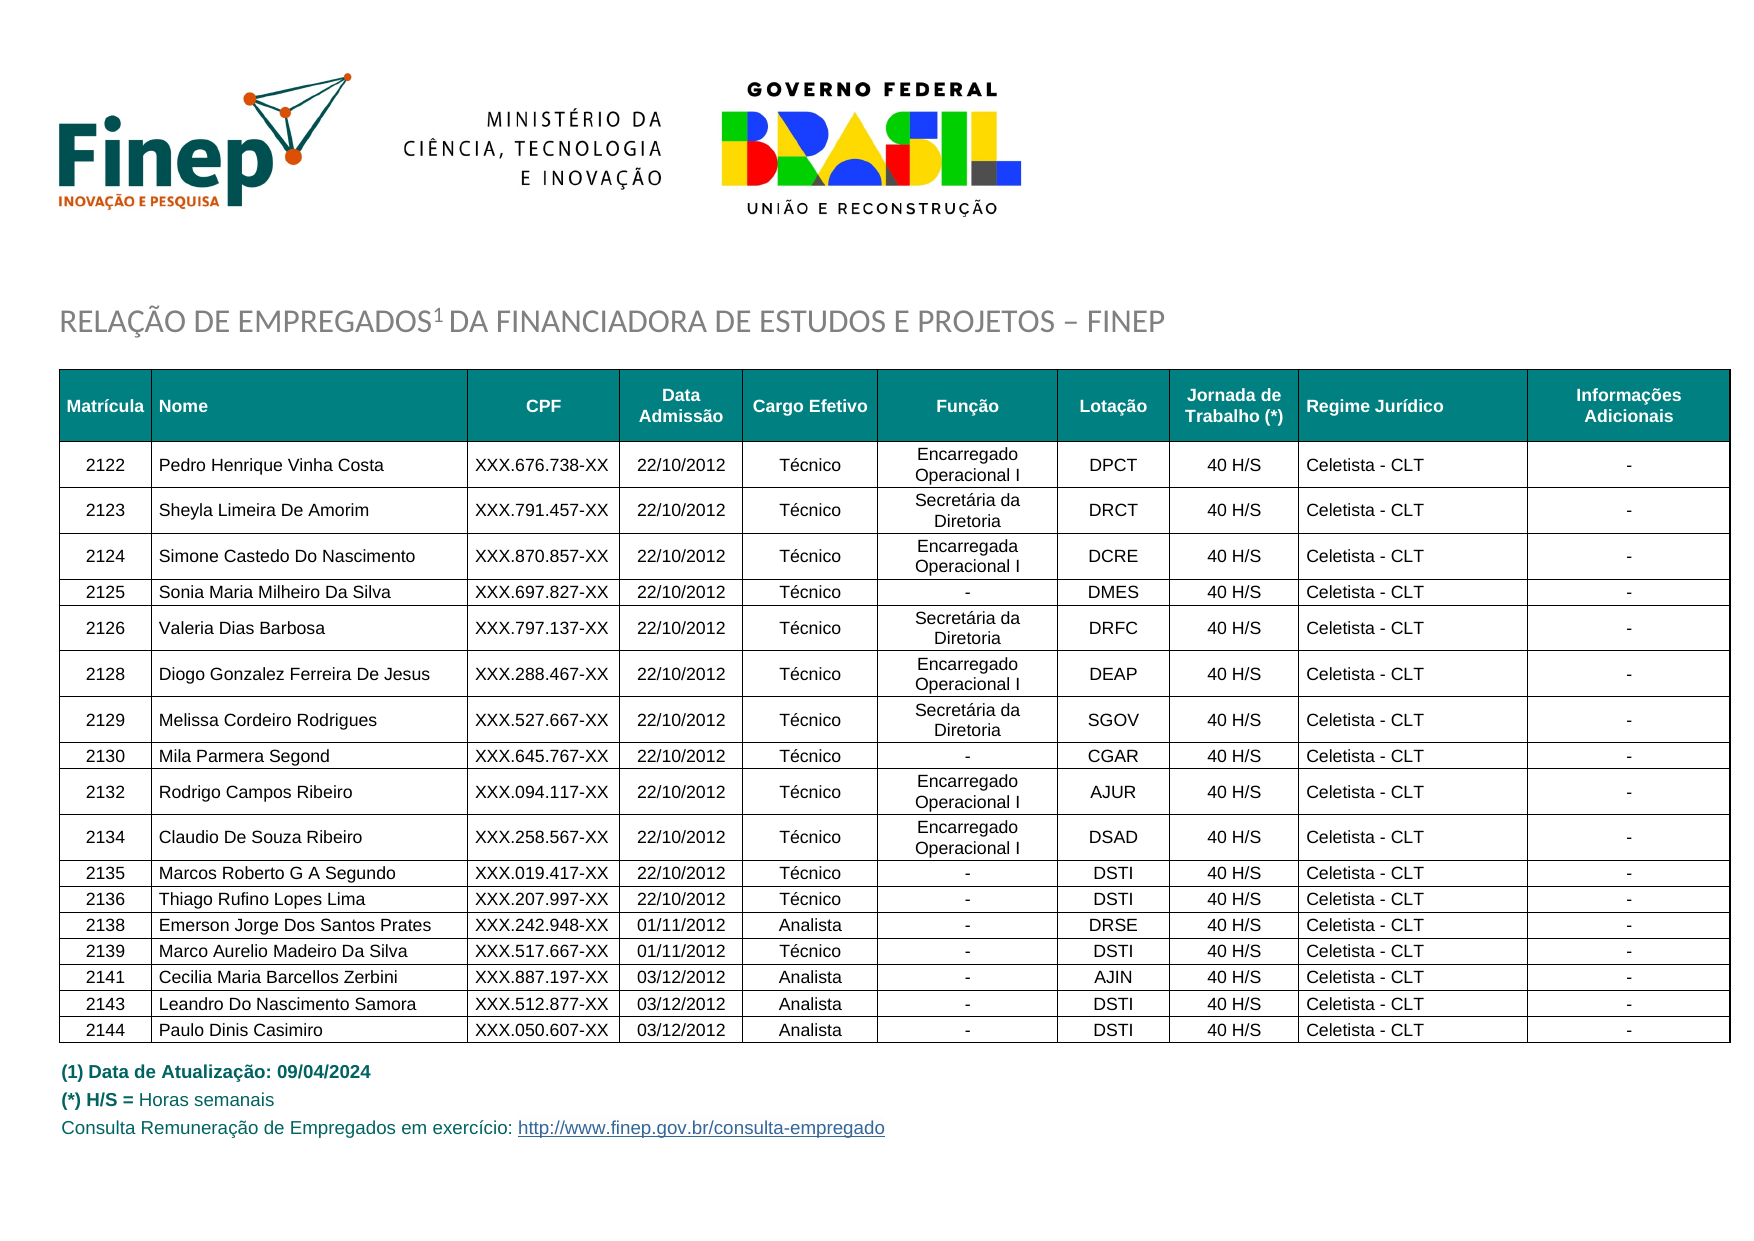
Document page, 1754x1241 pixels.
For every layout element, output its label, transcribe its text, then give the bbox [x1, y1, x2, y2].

table_cell 40 H/S [1170, 697, 1298, 742]
table_header Informações Adicionais [1528, 370, 1729, 441]
table_cell - [1528, 580, 1729, 604]
table_cell 40 H/S [1170, 534, 1298, 578]
table_cell Celetista - CLT [1299, 442, 1527, 487]
table_cell XXX.512.877-XX [468, 991, 619, 1016]
table_cell Celetista - CLT [1299, 534, 1527, 578]
table_cell 22/10/2012 [620, 861, 742, 886]
table_cell XXX.645.767-XX [468, 743, 619, 768]
table_cell DSTI [1058, 991, 1169, 1016]
table_cell Celetista - CLT [1299, 861, 1527, 886]
table_cell 40 H/S [1170, 1017, 1298, 1042]
table_cell - [1528, 534, 1729, 578]
table_cell DCRE [1058, 534, 1169, 578]
table_cell Analista [743, 913, 877, 938]
table_cell Celetista - CLT [1299, 488, 1527, 533]
table_cell 03/12/2012 [620, 991, 742, 1016]
table_cell Secretária da Diretoria [878, 488, 1057, 533]
table_cell 40 H/S [1170, 606, 1298, 650]
table_cell Rodrigo Campos Ribeiro [152, 769, 467, 814]
table_cell 40 H/S [1170, 488, 1298, 533]
table_cell 2123 [60, 488, 151, 533]
table_cell Analista [743, 965, 877, 990]
table_cell Analista [743, 991, 877, 1016]
table_cell 22/10/2012 [620, 580, 742, 604]
table_cell Encarregado Operacional I [878, 651, 1057, 696]
table_cell 40 H/S [1170, 442, 1298, 487]
table_cell Técnico [743, 488, 877, 533]
table_cell 22/10/2012 [620, 534, 742, 578]
table_cell 2129 [60, 697, 151, 742]
table_cell DSTI [1058, 861, 1169, 886]
table_cell XXX.288.467-XX [468, 651, 619, 696]
table_cell 40 H/S [1170, 861, 1298, 886]
table_cell Celetista - CLT [1299, 887, 1527, 912]
table_cell 2141 [60, 965, 151, 990]
table_cell - [1528, 887, 1729, 912]
table_cell XXX.887.197-XX [468, 965, 619, 990]
table_cell 2134 [60, 815, 151, 860]
table_header Data Admissão [620, 370, 742, 441]
table_header Nome [152, 370, 467, 441]
table_cell - [1528, 442, 1729, 487]
table_cell 40 H/S [1170, 743, 1298, 768]
table_cell Cecilia Maria Barcellos Zerbini [152, 965, 467, 990]
table_cell DRSE [1058, 913, 1169, 938]
table_cell 2122 [60, 442, 151, 487]
table_cell 22/10/2012 [620, 887, 742, 912]
table_cell - [1528, 815, 1729, 860]
table_cell Técnico [743, 651, 877, 696]
table_cell AJUR [1058, 769, 1169, 814]
table_cell XXX.094.117-XX [468, 769, 619, 814]
table_cell Técnico [743, 606, 877, 650]
table_cell Diogo Gonzalez Ferreira De Jesus [152, 651, 467, 696]
table_cell DSAD [1058, 815, 1169, 860]
table_cell Encarregada Operacional I [878, 534, 1057, 578]
table_cell - [1528, 965, 1729, 990]
table_header Lotação [1058, 370, 1169, 441]
table_cell Celetista - CLT [1299, 965, 1527, 990]
table_cell Encarregado Operacional I [878, 442, 1057, 487]
table_cell XXX.791.457-XX [468, 488, 619, 533]
table_cell - [1528, 991, 1729, 1016]
table_cell DSTI [1058, 939, 1169, 964]
table_cell Paulo Dinis Casimiro [152, 1017, 467, 1042]
table_cell 22/10/2012 [620, 815, 742, 860]
table_cell XXX.258.567-XX [468, 815, 619, 860]
table_cell Celetista - CLT [1299, 606, 1527, 650]
table_cell - [878, 991, 1057, 1016]
table_cell DSTI [1058, 887, 1169, 912]
table_cell Celetista - CLT [1299, 913, 1527, 938]
table_cell Analista [743, 1017, 877, 1042]
table_cell Secretária da Diretoria [878, 606, 1057, 650]
table_cell 40 H/S [1170, 769, 1298, 814]
table_cell Celetista - CLT [1299, 697, 1527, 742]
table_cell Sonia Maria Milheiro Da Silva [152, 580, 467, 604]
table_cell 2138 [60, 913, 151, 938]
table_cell XXX.870.857-XX [468, 534, 619, 578]
table_cell XXX.050.607-XX [468, 1017, 619, 1042]
table_cell 2139 [60, 939, 151, 964]
table_cell CGAR [1058, 743, 1169, 768]
table_cell - [1528, 488, 1729, 533]
table_cell Técnico [743, 815, 877, 860]
table_cell 2135 [60, 861, 151, 886]
table_cell XXX.527.667-XX [468, 697, 619, 742]
table_cell Thiago Rufino Lopes Lima [152, 887, 467, 912]
table_cell 40 H/S [1170, 815, 1298, 860]
table_cell 03/12/2012 [620, 1017, 742, 1042]
table_cell - [1528, 861, 1729, 886]
table_cell Encarregado Operacional I [878, 769, 1057, 814]
table_cell 01/11/2012 [620, 913, 742, 938]
table_cell 2143 [60, 991, 151, 1016]
table_cell Técnico [743, 887, 877, 912]
table_cell XXX.517.667-XX [468, 939, 619, 964]
table_cell 40 H/S [1170, 651, 1298, 696]
table_cell Emerson Jorge Dos Santos Prates [152, 913, 467, 938]
table_cell 40 H/S [1170, 580, 1298, 604]
table_header Regime Jurídico [1299, 370, 1527, 441]
table_cell - [878, 887, 1057, 912]
table_cell 22/10/2012 [620, 488, 742, 533]
table_cell XXX.207.997-XX [468, 887, 619, 912]
table_cell 40 H/S [1170, 991, 1298, 1016]
table_cell Leandro Do Nascimento Samora [152, 991, 467, 1016]
table_cell DSTI [1058, 1017, 1169, 1042]
table_cell - [1528, 651, 1729, 696]
table_cell XXX.242.948-XX [468, 913, 619, 938]
table_cell 40 H/S [1170, 913, 1298, 938]
table_cell SGOV [1058, 697, 1169, 742]
table_cell - [878, 939, 1057, 964]
table_header Jornada de Trabalho (*) [1170, 370, 1298, 441]
table_cell Encarregado Operacional I [878, 815, 1057, 860]
table_cell Celetista - CLT [1299, 743, 1527, 768]
table_cell 2128 [60, 651, 151, 696]
table_cell 22/10/2012 [620, 743, 742, 768]
table_cell 40 H/S [1170, 887, 1298, 912]
table_cell 22/10/2012 [620, 769, 742, 814]
table_cell Técnico [743, 534, 877, 578]
table_cell 2130 [60, 743, 151, 768]
table_cell - [878, 913, 1057, 938]
table_cell Mila Parmera Segond [152, 743, 467, 768]
table_cell DPCT [1058, 442, 1169, 487]
table_cell Celetista - CLT [1299, 580, 1527, 604]
table_cell - [1528, 743, 1729, 768]
table_cell - [1528, 1017, 1729, 1042]
table_cell 2126 [60, 606, 151, 650]
table_cell - [1528, 606, 1729, 650]
table_cell Técnico [743, 939, 877, 964]
table_cell - [878, 580, 1057, 604]
table_header CPF [468, 370, 619, 441]
table_cell Celetista - CLT [1299, 815, 1527, 860]
table_cell 2132 [60, 769, 151, 814]
table_cell 40 H/S [1170, 965, 1298, 990]
table_cell Melissa Cordeiro Rodrigues [152, 697, 467, 742]
table_cell 03/12/2012 [620, 965, 742, 990]
table_cell - [878, 965, 1057, 990]
table_cell XXX.797.137-XX [468, 606, 619, 650]
table_cell DRFC [1058, 606, 1169, 650]
table_cell XXX.019.417-XX [468, 861, 619, 886]
table_header Cargo Efetivo [743, 370, 877, 441]
table_cell Técnico [743, 769, 877, 814]
table_cell DEAP [1058, 651, 1169, 696]
table_cell Simone Castedo Do Nascimento [152, 534, 467, 578]
table_cell 22/10/2012 [620, 442, 742, 487]
table_cell - [1528, 697, 1729, 742]
table_cell DMES [1058, 580, 1169, 604]
table_cell Técnico [743, 743, 877, 768]
table_cell - [1528, 939, 1729, 964]
table_cell Técnico [743, 442, 877, 487]
table_cell Claudio De Souza Ribeiro [152, 815, 467, 860]
table_cell DRCT [1058, 488, 1169, 533]
table_cell - [1528, 913, 1729, 938]
table_cell Celetista - CLT [1299, 769, 1527, 814]
table_cell 40 H/S [1170, 939, 1298, 964]
table_cell 2125 [60, 580, 151, 604]
table_cell Técnico [743, 697, 877, 742]
table_cell 2124 [60, 534, 151, 578]
table_cell Valeria Dias Barbosa [152, 606, 467, 650]
table_cell 22/10/2012 [620, 697, 742, 742]
table_cell 22/10/2012 [620, 651, 742, 696]
table_cell Marcos Roberto G A Segundo [152, 861, 467, 886]
table_cell Celetista - CLT [1299, 651, 1527, 696]
table_cell 22/10/2012 [620, 606, 742, 650]
table_cell Celetista - CLT [1299, 1017, 1527, 1042]
table_cell 01/11/2012 [620, 939, 742, 964]
table_cell 2136 [60, 887, 151, 912]
table_header Matrícula [60, 370, 151, 441]
table_cell Pedro Henrique Vinha Costa [152, 442, 467, 487]
table_cell - [1528, 769, 1729, 814]
table_cell XXX.697.827-XX [468, 580, 619, 604]
table_header Função [878, 370, 1057, 441]
table_cell Secretária da Diretoria [878, 697, 1057, 742]
table_cell - [878, 743, 1057, 768]
table_cell Celetista - CLT [1299, 939, 1527, 964]
table_cell - [878, 861, 1057, 886]
table_cell Técnico [743, 861, 877, 886]
table_cell AJIN [1058, 965, 1169, 990]
table_cell - [878, 1017, 1057, 1042]
table_cell 2144 [60, 1017, 151, 1042]
table_cell Marco Aurelio Madeiro Da Silva [152, 939, 467, 964]
table_cell XXX.676.738-XX [468, 442, 619, 487]
table_cell Sheyla Limeira De Amorim [152, 488, 467, 533]
table_cell Técnico [743, 580, 877, 604]
table_cell Celetista - CLT [1299, 991, 1527, 1016]
